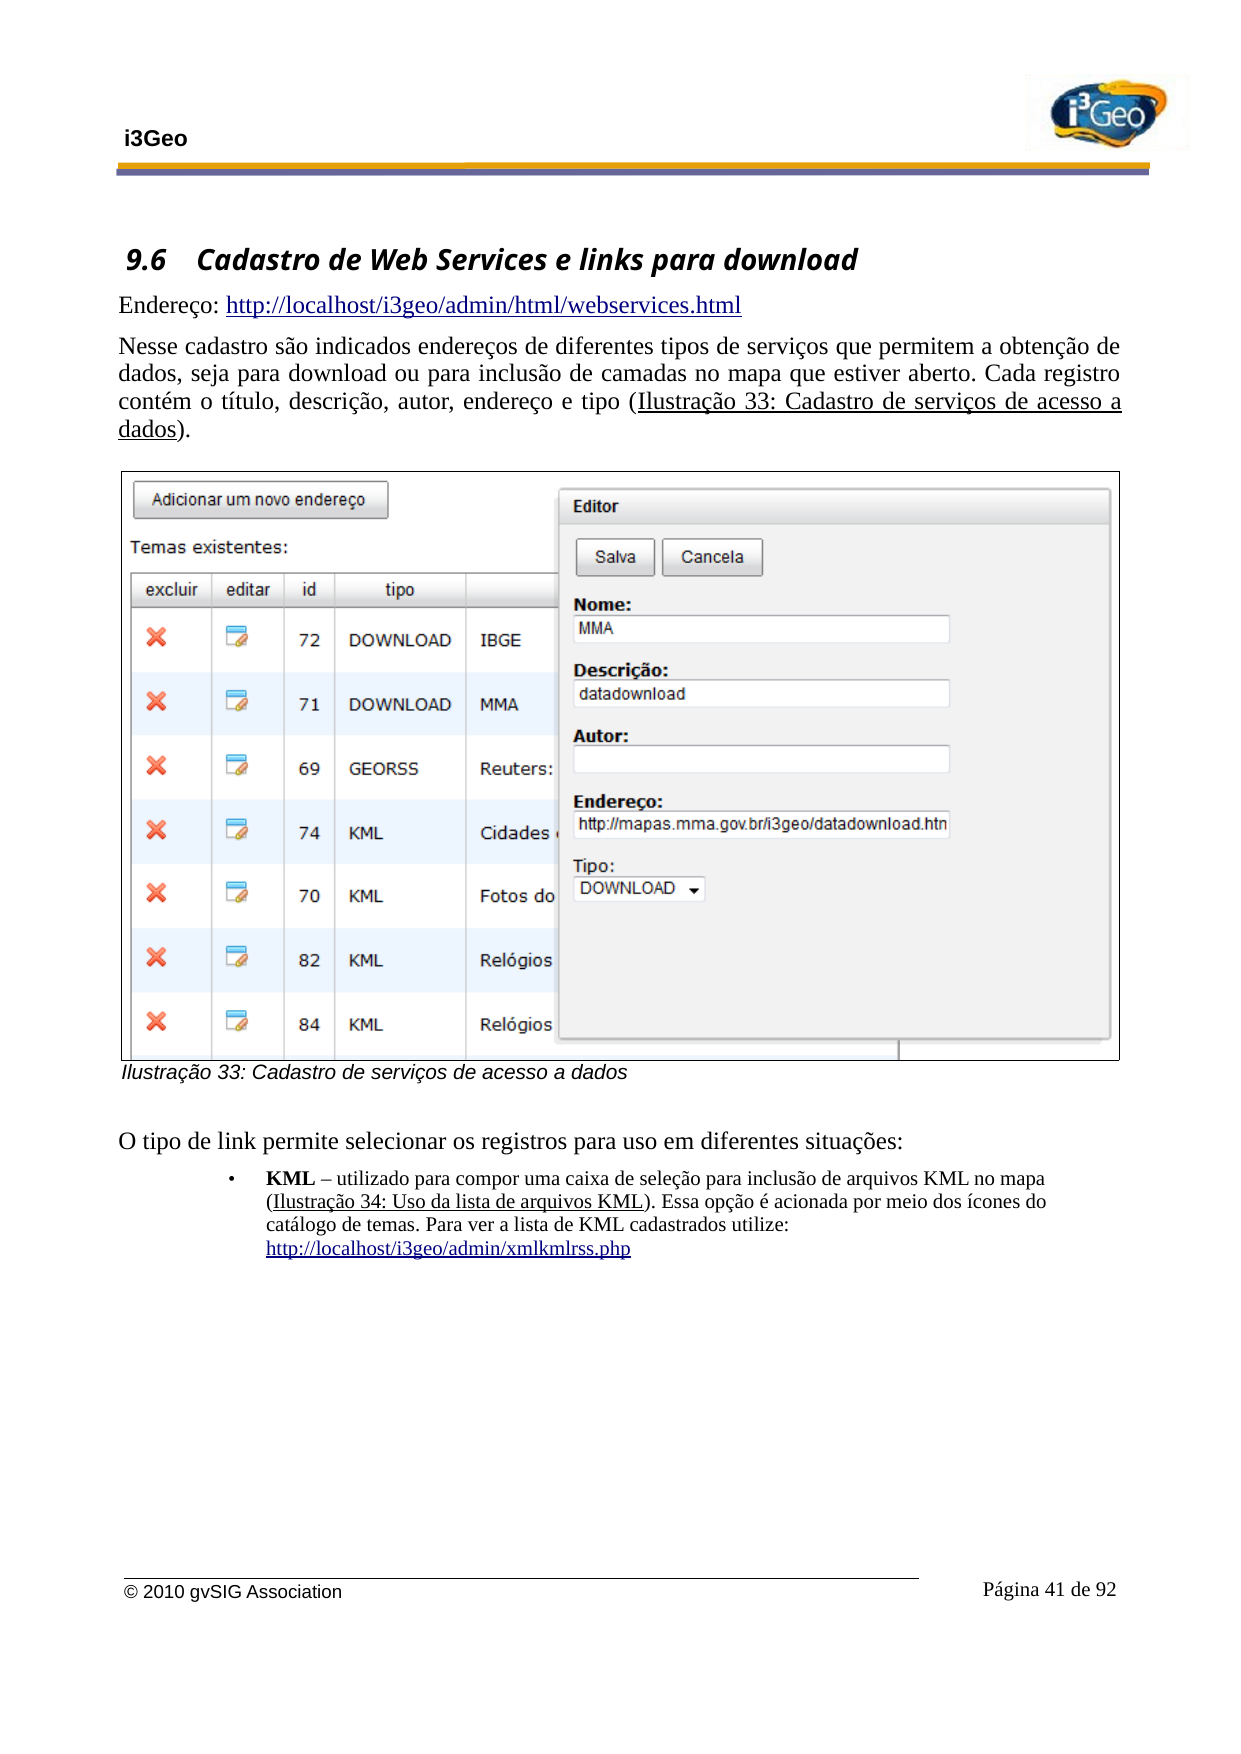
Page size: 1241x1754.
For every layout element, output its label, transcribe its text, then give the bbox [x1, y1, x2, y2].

text Nesse cadastro são indicados endereços de diferentes tipos de serviços que permitem a obtenção de dados, seja para download ou para inclusão de camadas no mapa que estiver aberto. Cada registro contém o título, descrição, autor, endereço e tipo (Ilustração 33: Cadastro de serviços de acesso a dados). [118, 332, 1122, 443]
picture [122, 472, 1119, 1060]
picture [1025, 74, 1191, 151]
text Endereço: http://localhost/i3geo/admin/html/webservices.html [118, 292, 1122, 319]
subtitle Cadastro de Web Services e links para download [118, 239, 1122, 279]
list KML – utilizado para compor uma caixa de seleção para inclusão de arquivos KML no mapa (Ilustração 34: Uso da lista de arquivos KML). Essa opção é acionada por meio dos ícones do catálogo de temas. Para ver a lista de KML cadastrados utilize: http://localhost/i3geo/admin/xmlkmlrss.php [228, 1167, 1122, 1259]
text O tipo de link permite selecionar os registros para uso em diferentes situações: [118, 1127, 1122, 1154]
text Ilustração 33: Cadastro de serviços de acesso a dados [121, 1061, 1119, 1084]
